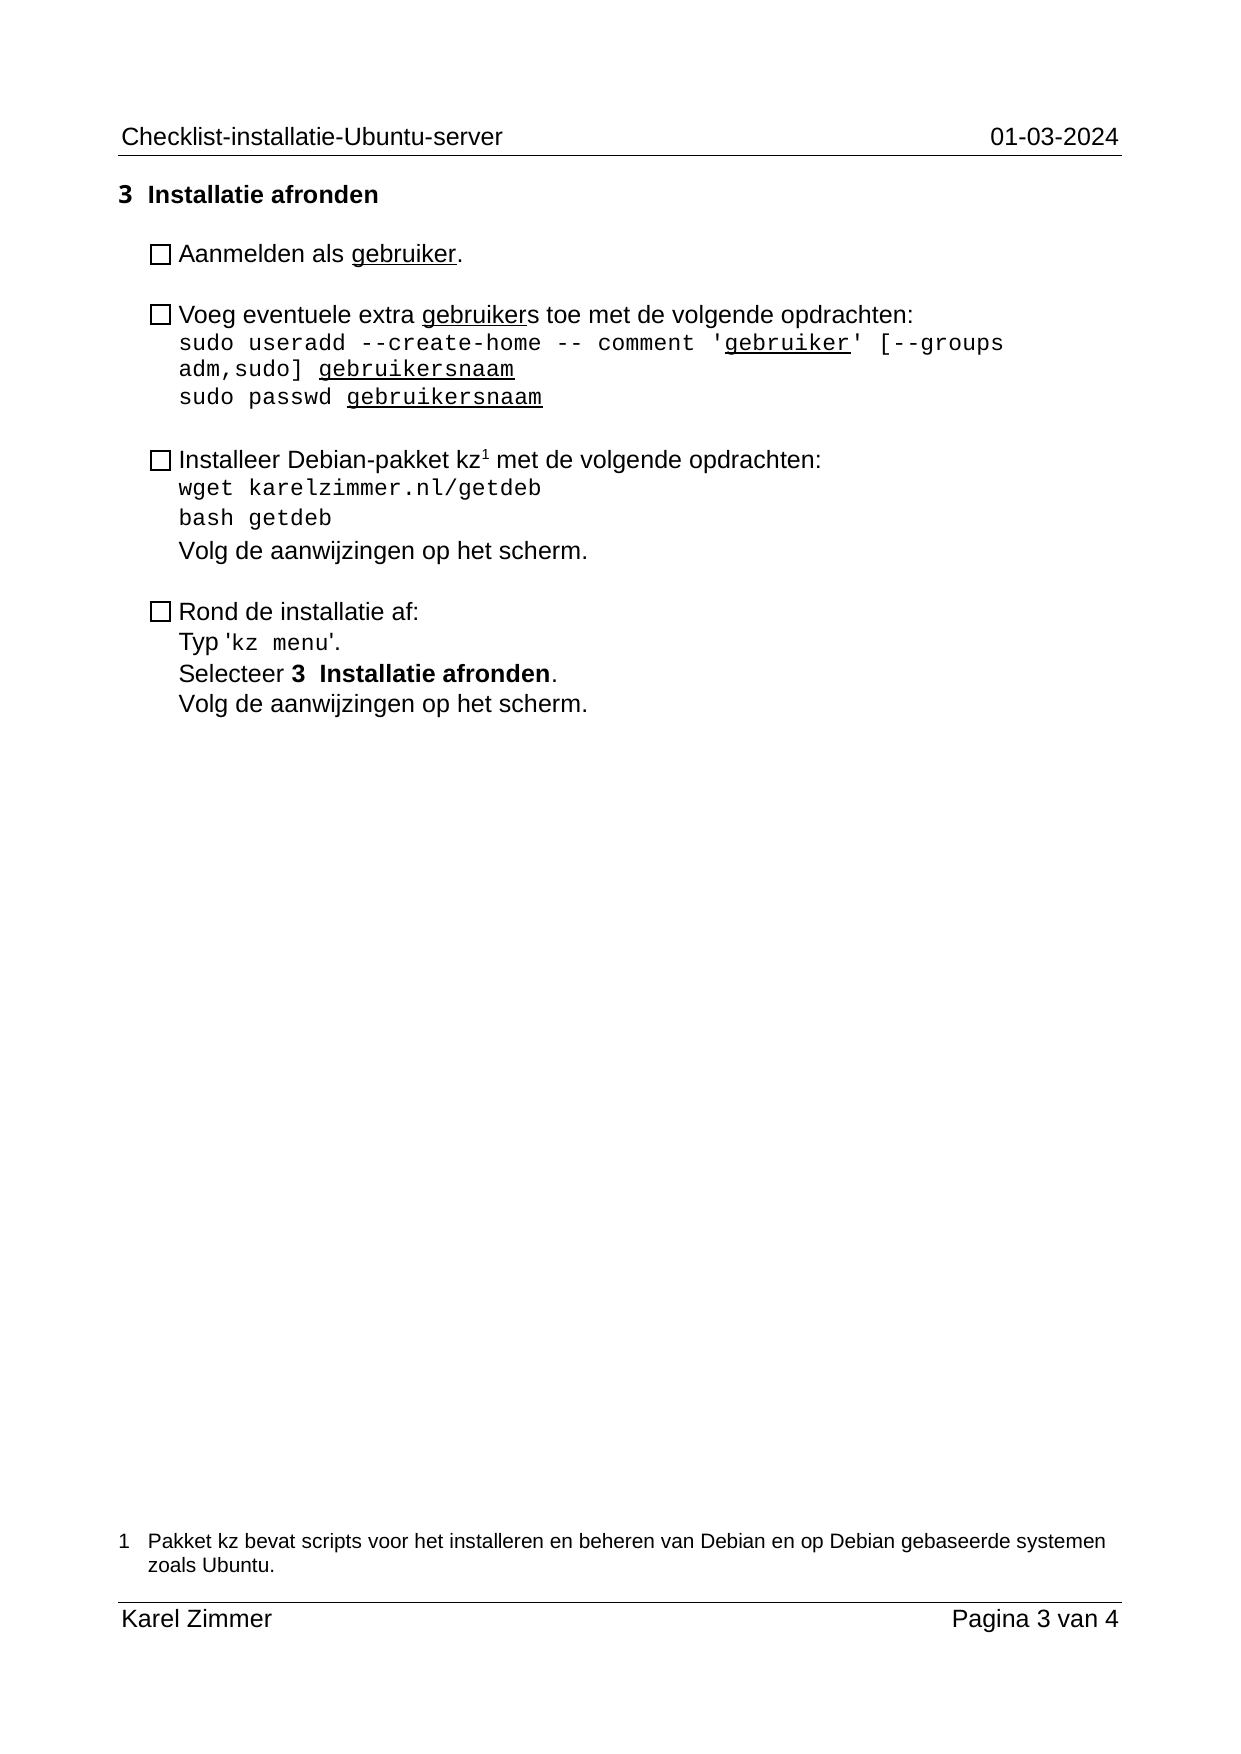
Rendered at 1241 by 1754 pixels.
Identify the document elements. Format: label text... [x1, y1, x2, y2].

table_cell sudo useradd --create-home -- comment 'gebruiker' [--groups adm,sudo] gebruikersnaam [177, 330, 1122, 384]
table_cell [142, 659, 177, 689]
table_cell [142, 384, 177, 415]
table_cell [118, 300, 142, 330]
table_cell [142, 330, 177, 384]
table_cell [142, 300, 177, 330]
table_cell [118, 536, 142, 566]
table_cell [118, 627, 142, 659]
table_cell [142, 536, 177, 566]
table_cell [118, 566, 142, 597]
table_cell [142, 269, 177, 300]
table_cell [142, 475, 177, 506]
table_header [118, 239, 142, 269]
table_cell [177, 269, 1122, 300]
table_cell [118, 659, 142, 689]
table_cell [118, 384, 142, 415]
table_cell [177, 415, 1122, 445]
table_cell Selecteer 3 Installatie afronden. [177, 659, 1122, 689]
table_cell [118, 269, 142, 300]
table_cell [177, 566, 1122, 597]
table_cell [118, 415, 142, 445]
list Installatie afronden [118, 177, 1122, 211]
table_cell wget karelzimmer.nl/getdeb [177, 475, 1122, 506]
table_cell sudo passwd gebruikersnaam [177, 384, 1122, 415]
table_cell Volg de aanwijzingen op het scherm. [177, 536, 1122, 566]
table_cell [142, 506, 177, 536]
table_cell [118, 689, 142, 719]
table_cell Voeg eventuele extra gebruikers toe met de volgende opdrachten: [177, 300, 1122, 330]
table_cell Typ 'kz menu'. [177, 627, 1122, 659]
table_cell [118, 506, 142, 536]
table_cell Rond de installatie af: [177, 597, 1122, 627]
table_cell [142, 566, 177, 597]
table_cell bash getdeb [177, 506, 1122, 536]
table_header [142, 239, 177, 269]
table_cell [142, 445, 177, 475]
table_cell [142, 689, 177, 719]
table_cell [118, 330, 142, 384]
table_cell [118, 475, 142, 506]
table_cell [142, 597, 177, 627]
table_cell Volg de aanwijzingen op het scherm. [177, 689, 1122, 719]
table_cell [118, 445, 142, 475]
table_cell [118, 597, 142, 627]
table_cell [142, 627, 177, 659]
table_header Aanmelden als gebruiker. [177, 239, 1122, 269]
table_cell Installeer Debian-pakket kz met de volgende opdrachten: [177, 445, 1122, 475]
table_cell [142, 415, 177, 445]
